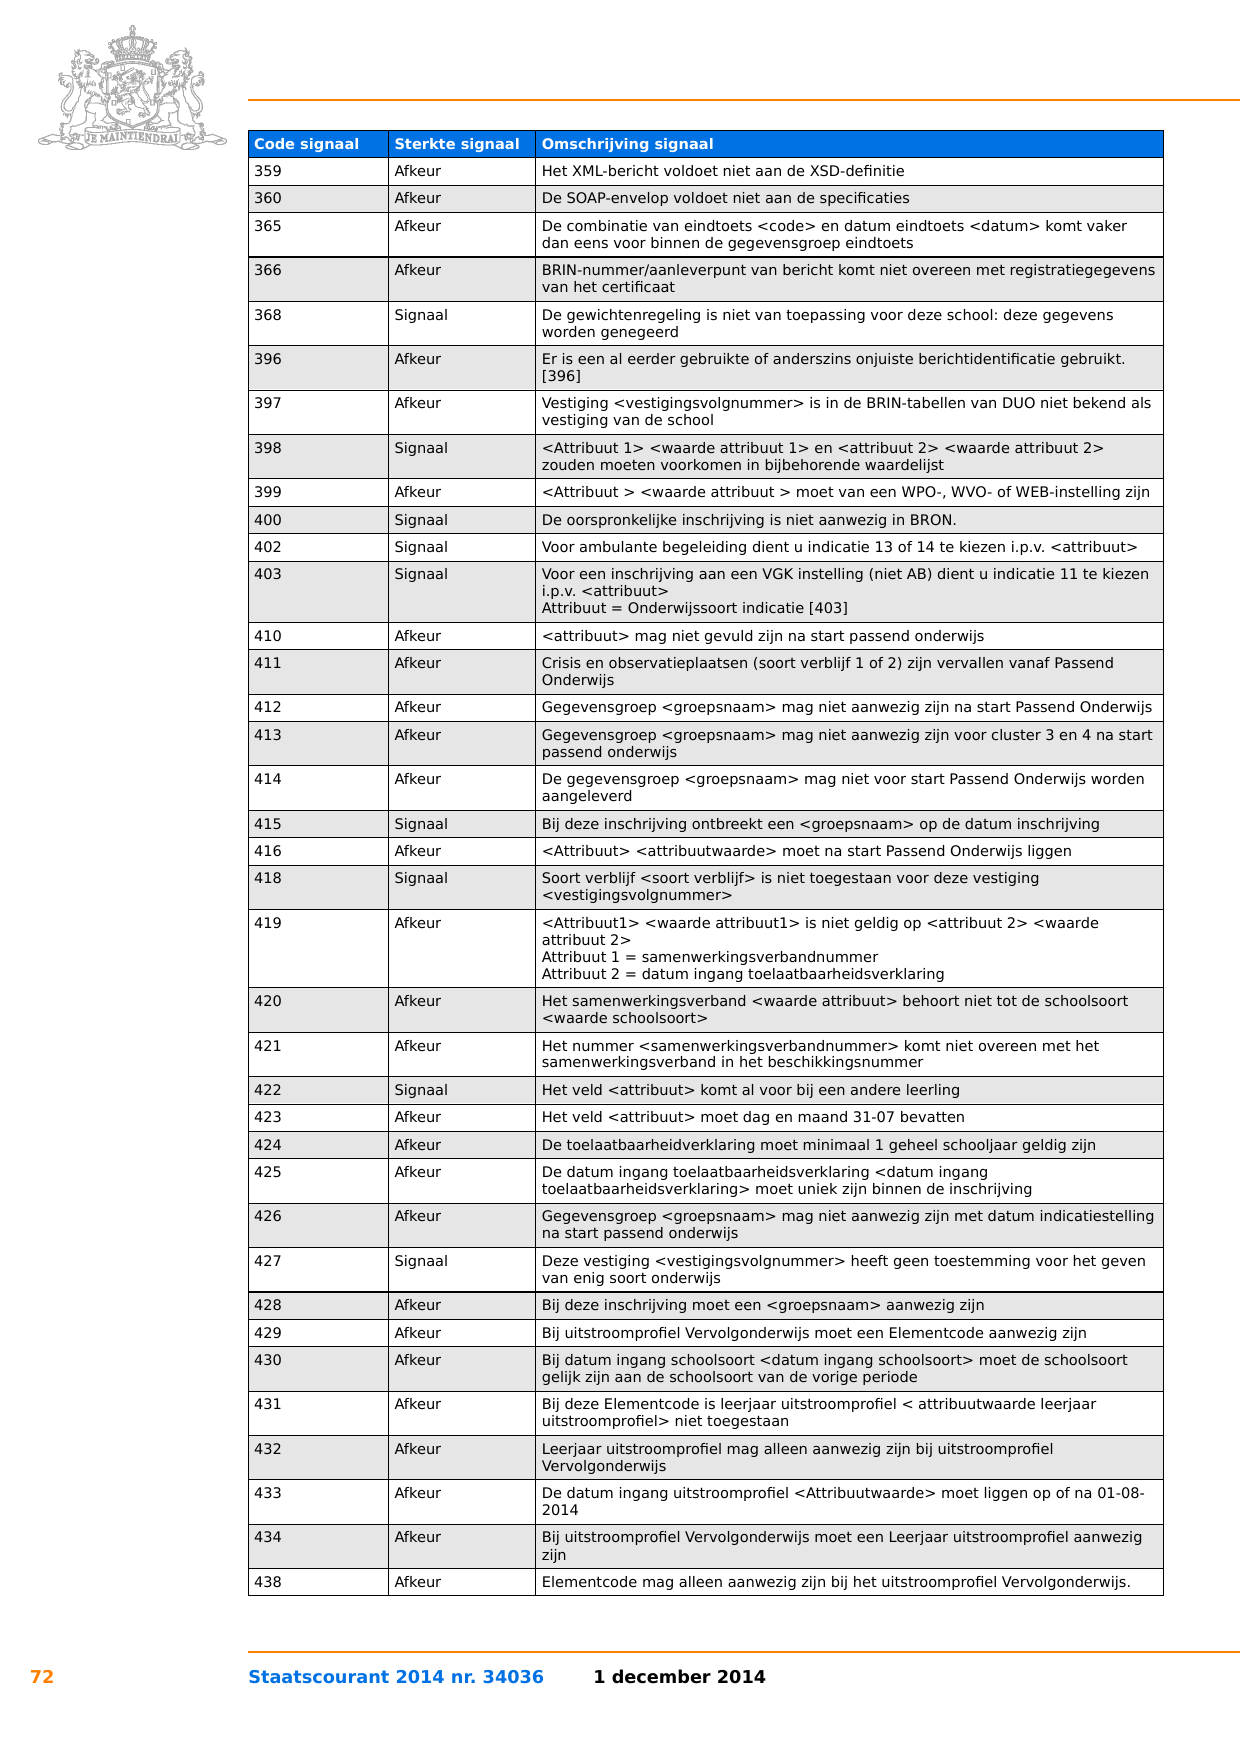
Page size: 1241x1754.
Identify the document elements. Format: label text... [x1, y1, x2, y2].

table_cell Signaal [389, 534, 535, 561]
table_cell Afkeur [389, 650, 535, 694]
table_cell Crisis en observatieplaatsen (soort verblijf 1 of 2) zijn vervallen vanaf Passend Onderwijs [536, 650, 1163, 694]
table_cell Signaal [389, 1248, 535, 1291]
table_cell Bij deze Elementcode is leerjaar uitstroomprofiel < attribuutwaarde leerjaar uitstroomprofiel> niet toegestaan [536, 1392, 1163, 1435]
table_cell Het nummer <samenwerkingsverbandnummer> komt niet overeen met het samenwerkingsverband in het beschikkingsnummer [536, 1033, 1163, 1076]
table_cell Het samenwerkingsverband <waarde attribuut> behoort niet tot de schoolsoort <waarde schoolsoort> [536, 988, 1163, 1032]
table_cell Voor ambulante begeleiding dient u indicatie 13 of 14 te kiezen i.p.v. <attribuut> [536, 534, 1163, 561]
table_cell 420 [249, 988, 388, 1032]
table_cell Elementcode mag alleen aanwezig zijn bij het uitstroomprofiel Vervolgonderwijs. [536, 1569, 1163, 1595]
table_cell 397 [249, 391, 388, 434]
table_header Sterkte signaal [389, 131, 535, 157]
table_cell 416 [249, 838, 388, 864]
table_cell Afkeur [389, 1132, 535, 1158]
table_cell Afkeur [389, 391, 535, 434]
table_cell 419 [249, 910, 388, 987]
table_cell Bij uitstroomprofiel Vervolgonderwijs moet een Leerjaar uitstroomprofiel aanwezig zijn [536, 1525, 1163, 1568]
table_cell 399 [249, 479, 388, 506]
table_cell Signaal [389, 507, 535, 533]
table_cell 400 [249, 507, 388, 533]
table_cell De SOAP-envelop voldoet niet aan de specificaties [536, 186, 1163, 212]
table_cell 431 [249, 1392, 388, 1435]
table_cell <Attribuut1> <waarde attribuut1> is niet geldig op <attribuut 2> <waarde attribuut 2> Attribuut 1 = samenwerkingsverbandnummer Attribuut 2 = datum ingang toelaatbaarheidsverklaring [536, 910, 1163, 987]
table_cell Afkeur [389, 1105, 535, 1131]
table_cell 365 [249, 213, 388, 256]
table_cell Afkeur [389, 1204, 535, 1247]
table_cell De combinatie van eindtoets <code> en datum eindtoets <datum> komt vaker dan eens voor binnen de gegevensgroep eindtoets [536, 213, 1163, 256]
table_cell Afkeur [389, 1525, 535, 1568]
table_cell 418 [249, 866, 388, 909]
table_cell 434 [249, 1525, 388, 1568]
table_cell Deze vestiging <vestigingsvolgnummer> heeft geen toestemming voor het geven van enig soort onderwijs [536, 1248, 1163, 1291]
table_cell 429 [249, 1320, 388, 1346]
table_cell 398 [249, 435, 388, 478]
table_header Code signaal [249, 131, 388, 157]
table_cell 428 [249, 1293, 388, 1319]
table_cell 438 [249, 1569, 388, 1595]
table_cell Afkeur [389, 1033, 535, 1076]
table_cell 433 [249, 1480, 388, 1524]
table_cell <Attribuut> <attribuutwaarde> moet na start Passend Onderwijs liggen [536, 838, 1163, 864]
table_cell Voor een inschrijving aan een VGK instelling (niet AB) dient u indicatie 11 te kiezen i.p.v. <attribuut> Attribuut = Onderwijssoort indicatie [403] [536, 562, 1163, 622]
table_cell Afkeur [389, 186, 535, 212]
table_cell Gegevensgroep <groepsnaam> mag niet aanwezig zijn na start Passend Onderwijs [536, 695, 1163, 721]
table_cell 421 [249, 1033, 388, 1076]
table_cell Gegevensgroep <groepsnaam> mag niet aanwezig zijn voor cluster 3 en 4 na start passend onderwijs [536, 722, 1163, 765]
table_cell Afkeur [389, 479, 535, 506]
table_cell Bij deze inschrijving ontbreekt een <groepsnaam> op de datum inschrijving [536, 811, 1163, 837]
table_cell Afkeur [389, 1436, 535, 1479]
table_cell 410 [249, 623, 388, 649]
table_cell Leerjaar uitstroomprofiel mag alleen aanwezig zijn bij uitstroomprofiel Vervolgonderwijs [536, 1436, 1163, 1479]
table_cell Afkeur [389, 1347, 535, 1391]
table_cell 359 [249, 158, 388, 185]
table_cell Afkeur [389, 623, 535, 649]
table_cell Het veld <attribuut> komt al voor bij een andere leerling [536, 1077, 1163, 1103]
table_cell Afkeur [389, 1159, 535, 1203]
table_cell Afkeur [389, 158, 535, 185]
table_cell Afkeur [389, 1293, 535, 1319]
table_cell Afkeur [389, 1569, 535, 1595]
table_cell 432 [249, 1436, 388, 1479]
table_cell 366 [249, 258, 388, 301]
table_cell 396 [249, 346, 388, 389]
table_cell BRIN-nummer/aanleverpunt van bericht komt niet overeen met registratiegegevens van het certificaat [536, 258, 1163, 301]
picture [38, 25, 227, 150]
table_cell Afkeur [389, 213, 535, 256]
table_cell Afkeur [389, 695, 535, 721]
table_cell 425 [249, 1159, 388, 1203]
table_cell Het XML-bericht voldoet niet aan de XSD-definitie [536, 158, 1163, 185]
table_cell Afkeur [389, 988, 535, 1032]
table_cell 411 [249, 650, 388, 694]
table_cell <Attribuut > <waarde attribuut > moet van een WPO-, WVO- of WEB-instelling zijn [536, 479, 1163, 506]
table_cell 403 [249, 562, 388, 622]
table_cell Afkeur [389, 766, 535, 810]
table_cell Signaal [389, 562, 535, 622]
table_cell 360 [249, 186, 388, 212]
table_cell Signaal [389, 1077, 535, 1103]
table_cell Gegevensgroep <groepsnaam> mag niet aanwezig zijn met datum indicatiestelling na start passend onderwijs [536, 1204, 1163, 1247]
table_cell Bij uitstroomprofiel Vervolgonderwijs moet een Elementcode aanwezig zijn [536, 1320, 1163, 1346]
table_cell Afkeur [389, 258, 535, 301]
table_cell De datum ingang toelaatbaarheidsverklaring <datum ingang toelaatbaarheidsverklaring> moet uniek zijn binnen de inschrijving [536, 1159, 1163, 1203]
table_cell Afkeur [389, 722, 535, 765]
table_cell 427 [249, 1248, 388, 1291]
table_cell Afkeur [389, 1320, 535, 1346]
table_cell 424 [249, 1132, 388, 1158]
table_cell Bij deze inschrijving moet een <groepsnaam> aanwezig zijn [536, 1293, 1163, 1319]
table_cell 412 [249, 695, 388, 721]
table_cell <attribuut> mag niet gevuld zijn na start passend onderwijs [536, 623, 1163, 649]
table_cell Vestiging <vestigingsvolgnummer> is in de BRIN-tabellen van DUO niet bekend als vestiging van de school [536, 391, 1163, 434]
table_cell Het veld <attribuut> moet dag en maand 31-07 bevatten [536, 1105, 1163, 1131]
table_header Omschrijving signaal [536, 131, 1163, 157]
table_cell De oorspronkelijke inschrijving is niet aanwezig in BRON. [536, 507, 1163, 533]
table_cell 413 [249, 722, 388, 765]
table_cell Er is een al eerder gebruikte of anderszins onjuiste berichtidentificatie gebruikt.[396] [536, 346, 1163, 389]
table_cell Signaal [389, 811, 535, 837]
table_cell Afkeur [389, 1480, 535, 1524]
table_cell Afkeur [389, 838, 535, 864]
table_cell Afkeur [389, 1392, 535, 1435]
table_cell 402 [249, 534, 388, 561]
table_cell <Attribuut 1> <waarde attribuut 1> en <attribuut 2> <waarde attribuut 2> zouden moeten voorkomen in bijbehorende waardelijst [536, 435, 1163, 478]
table_cell 414 [249, 766, 388, 810]
table_cell Signaal [389, 866, 535, 909]
table_cell Signaal [389, 435, 535, 478]
table_cell De toelaatbaarheidverklaring moet minimaal 1 geheel schooljaar geldig zijn [536, 1132, 1163, 1158]
table_cell Afkeur [389, 910, 535, 987]
table_cell Soort verblijf <soort verblijf> is niet toegestaan voor deze vestiging <vestigingsvolgnummer> [536, 866, 1163, 909]
table_cell De gewichtenregeling is niet van toepassing voor deze school: deze gegevens worden genegeerd [536, 302, 1163, 345]
table_cell 426 [249, 1204, 388, 1247]
table_cell 368 [249, 302, 388, 345]
table_cell De datum ingang uitstroomprofiel <Attribuutwaarde> moet liggen op of na 01-08-2014 [536, 1480, 1163, 1524]
table_cell 423 [249, 1105, 388, 1131]
table_cell De gegevensgroep <groepsnaam> mag niet voor start Passend Onderwijs worden aangeleverd [536, 766, 1163, 810]
table_cell 422 [249, 1077, 388, 1103]
table_cell 415 [249, 811, 388, 837]
table_cell Bij datum ingang schoolsoort <datum ingang schoolsoort> moet de schoolsoort gelijk zijn aan de schoolsoort van de vorige periode [536, 1347, 1163, 1391]
table_cell Afkeur [389, 346, 535, 389]
table_cell Signaal [389, 302, 535, 345]
table_cell 430 [249, 1347, 388, 1391]
